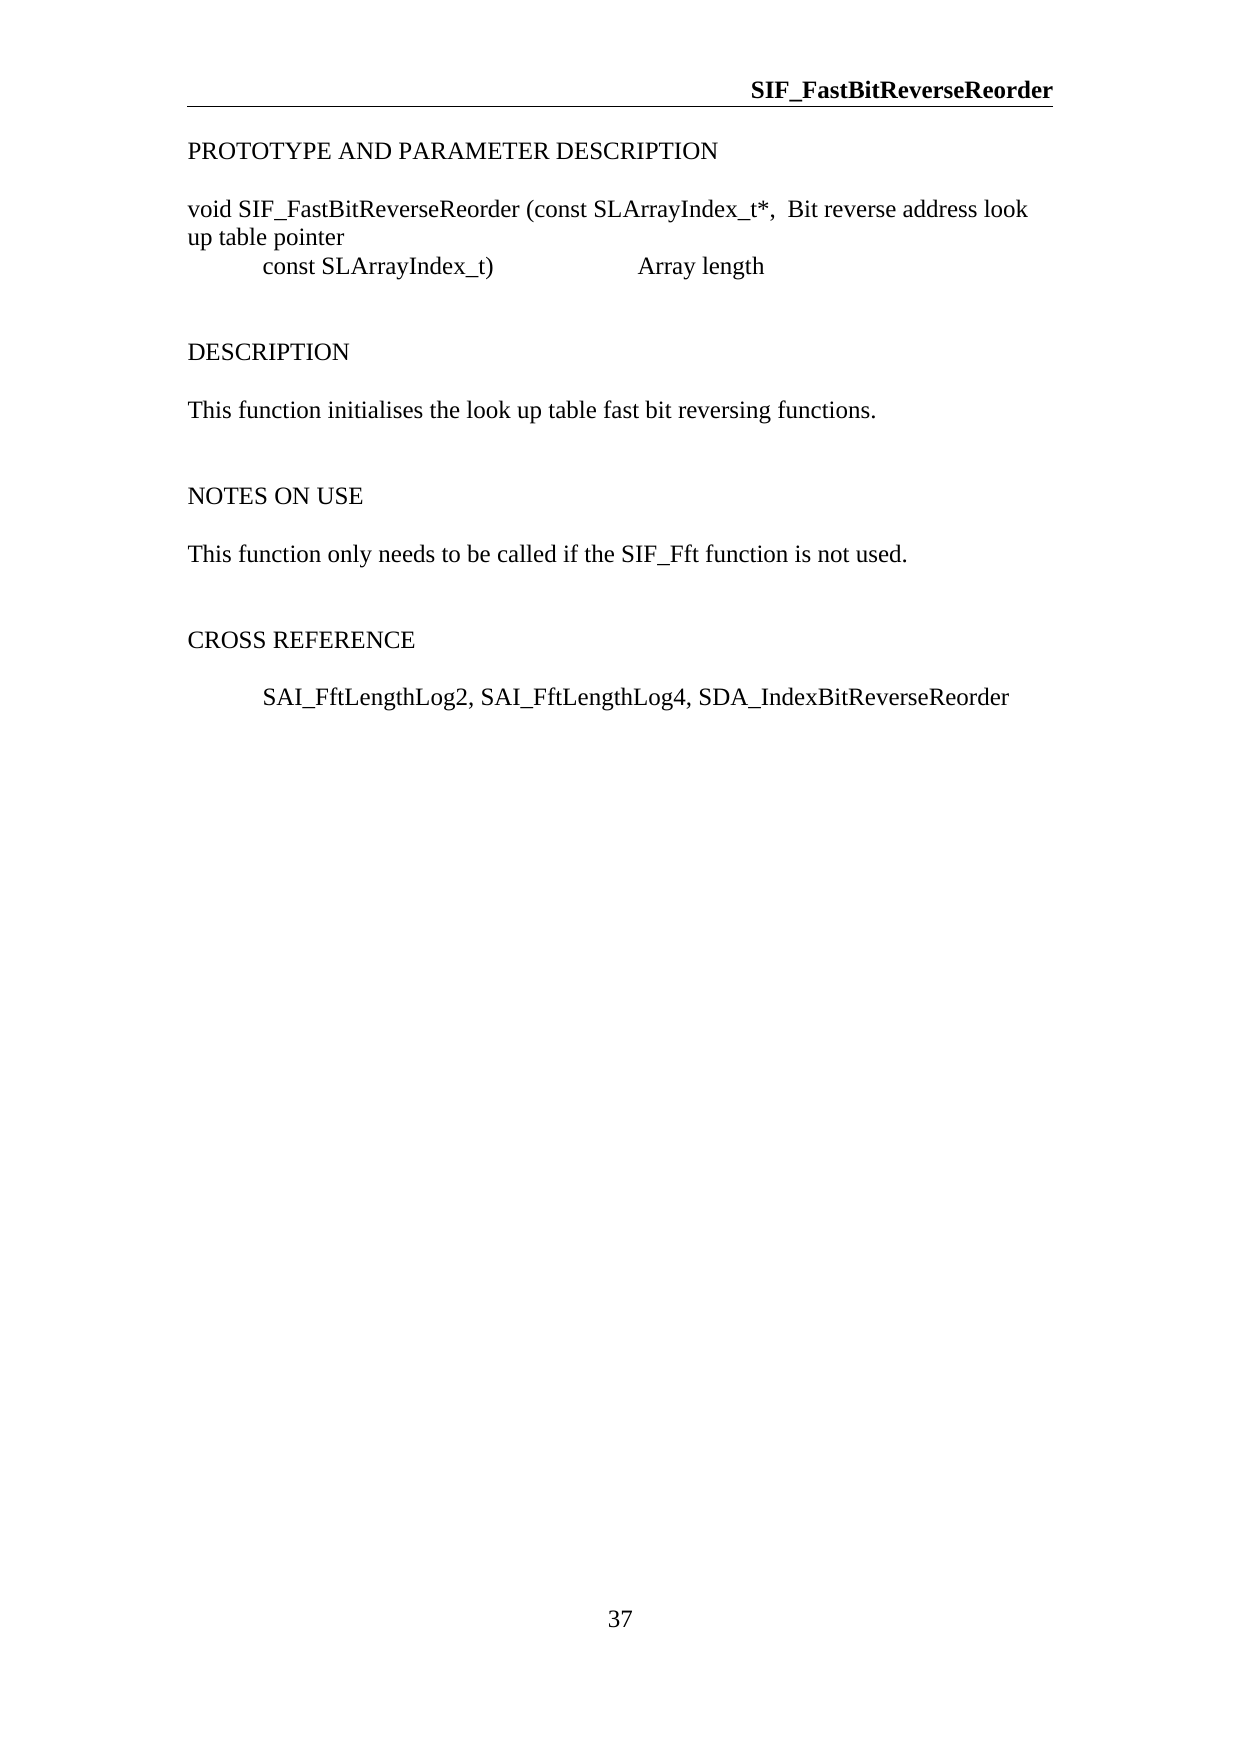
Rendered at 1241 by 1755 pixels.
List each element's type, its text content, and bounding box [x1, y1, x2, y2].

text SAI_FftLengthLog2, SAI_FftLengthLog4, SDA_IndexBitReverseReorder [187, 682, 1053, 711]
text CROSS REFERENCE [187, 625, 1053, 654]
text This function initialises the look up table fast bit reversing functions. [187, 395, 1053, 424]
text DESCRIPTION [187, 337, 1053, 366]
subtitle SIF_FastBitReverseReorder [187, 75, 1053, 106]
text PROTOTYPE AND PARAMETER DESCRIPTION [187, 136, 1053, 165]
text This function only needs to be called if the SIF_Fft function is not used. [187, 539, 1053, 567]
text void SIF_FastBitReverseReorder (const SLArrayIndex_t*, Bit reverse address look up table pointer [187, 194, 1053, 251]
text const SLArrayIndex_t) Array length [187, 251, 1053, 280]
text NOTES ON USE [187, 481, 1053, 510]
